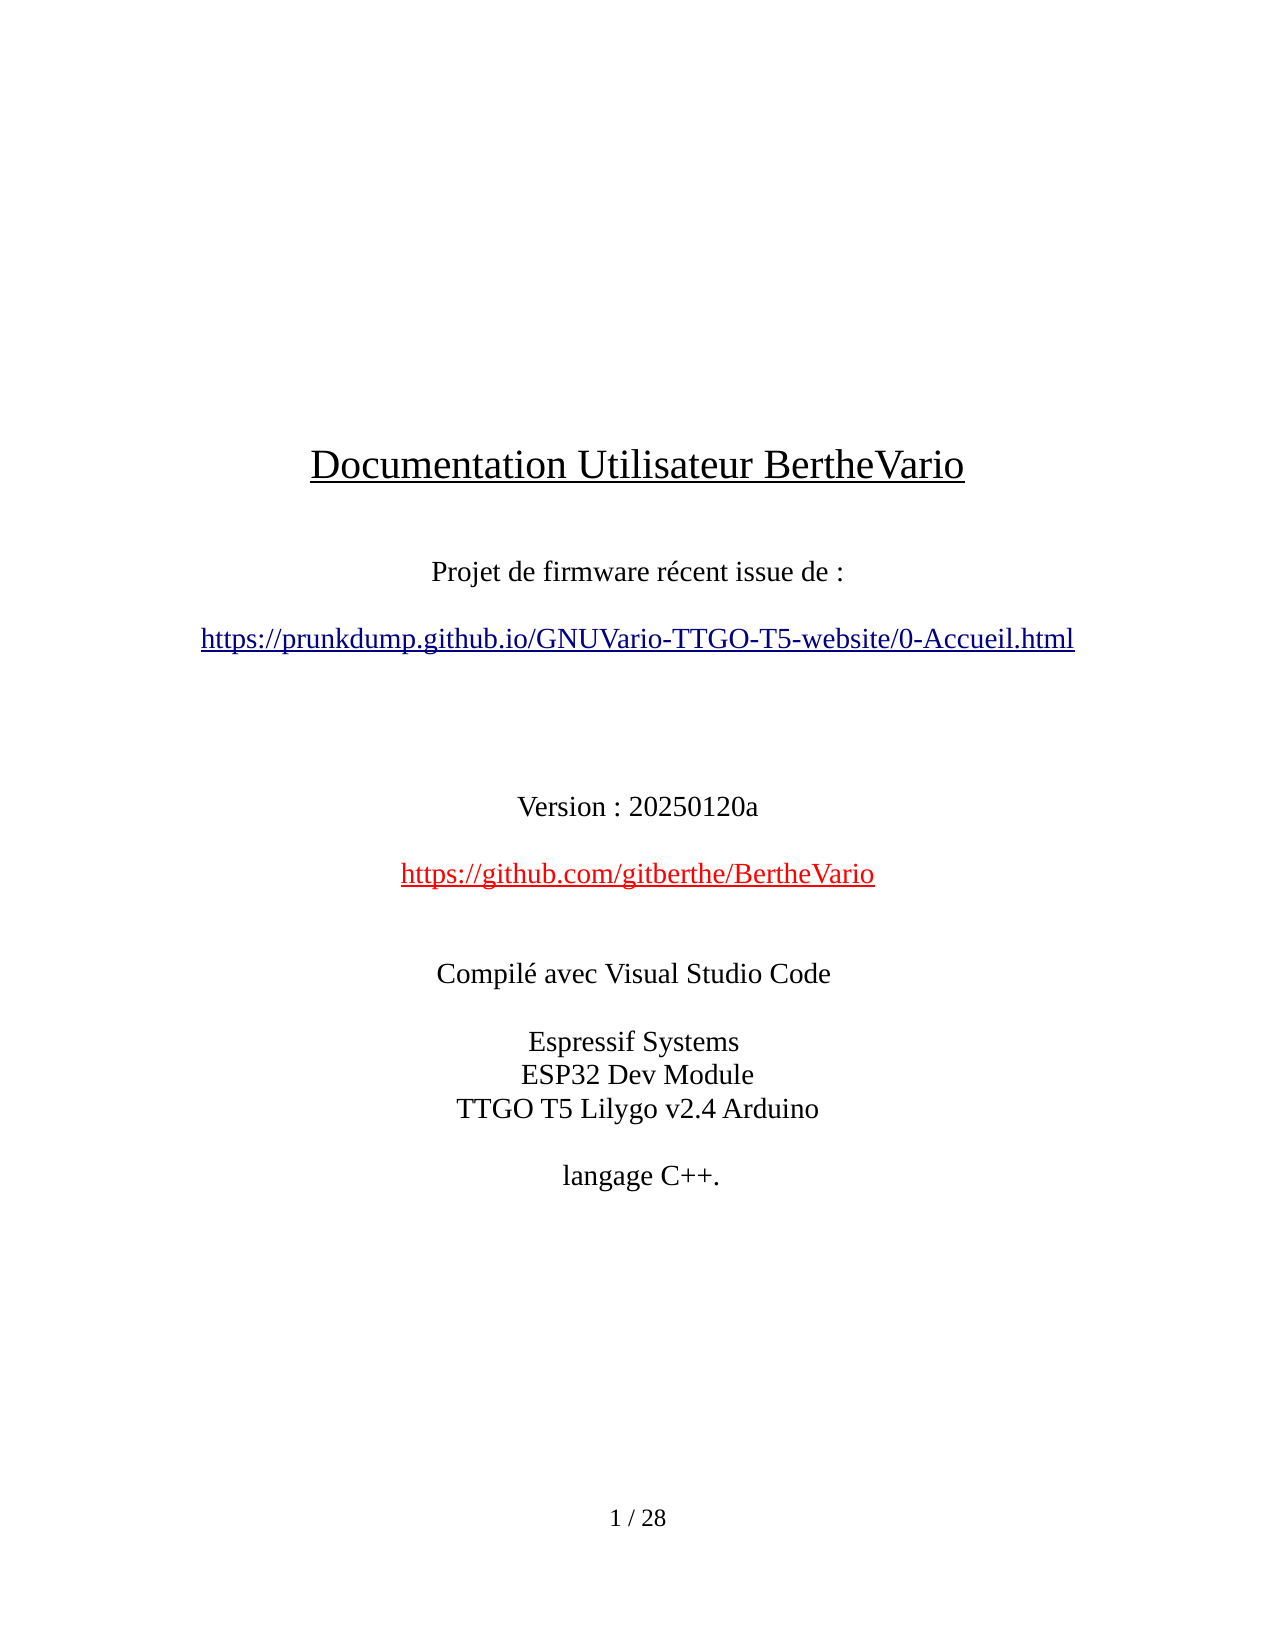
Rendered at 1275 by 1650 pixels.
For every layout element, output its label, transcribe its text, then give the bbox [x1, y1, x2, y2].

text https://github.com/gitberthe/BertheVario [118, 856, 1157, 889]
text langage C++. [118, 1158, 1157, 1191]
text Espressif Systems [118, 1024, 1157, 1057]
text Documentation Utilisateur BertheVario [118, 439, 1157, 487]
text Projet de firmware récent issue de : [118, 554, 1157, 588]
text https://prunkdump.github.io/GNUVario-TTGO-T5-website/0-Accueil.html [118, 621, 1157, 655]
text TTGO T5 Lilygo v2.4 Arduino [118, 1091, 1157, 1124]
text Compilé avec Visual Studio Code [118, 957, 1157, 990]
text Version : 20250120a [118, 789, 1157, 822]
text ESP32 Dev Module [118, 1057, 1157, 1091]
